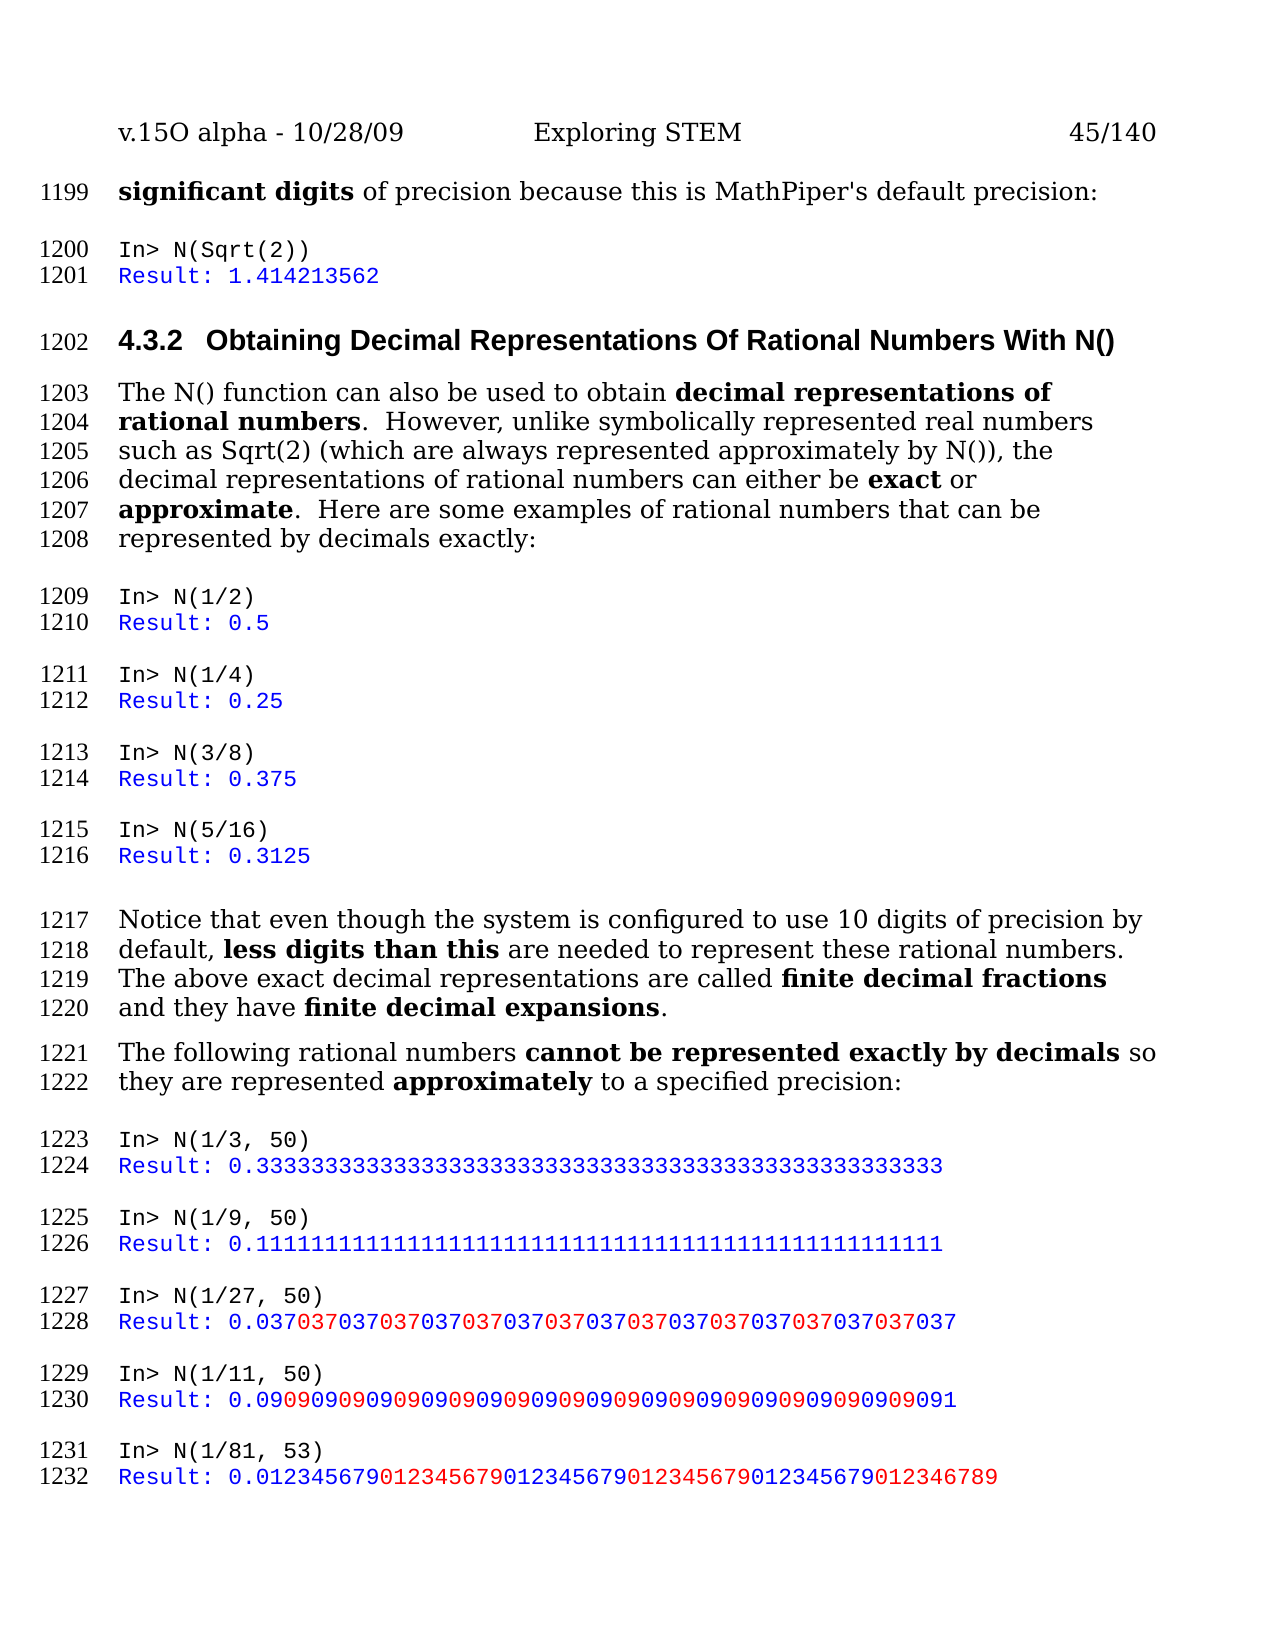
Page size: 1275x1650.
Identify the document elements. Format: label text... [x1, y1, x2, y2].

text The N() function can also be used to obtain decimal representations of rational numbers. However, unlike symbolically represented real numbers such as Sqrt(2) (which are always represented approximately by N()), the decimal representations of rational numbers can either be exact or approximate. Here are some examples of rational numbers that can be represented by decimals exactly: [118, 377, 1157, 553]
text In> N(5/16) [118, 819, 1157, 845]
text Result: 0.037037037037037037037037037037037037037037037037037 [118, 1310, 1157, 1336]
text Result: 0.090909090909090909090909090909090909090909090909091 [118, 1388, 1157, 1414]
text The following rational numbers cannot be represented exactly by decimals so they are represented approximately to a specified precision: [118, 1038, 1157, 1097]
text Result: 0.5 [118, 611, 1157, 637]
text In> N(1/81, 53) [118, 1440, 1157, 1466]
text Result: 1.414213562 [118, 264, 1157, 290]
text In> N(1/27, 50) [118, 1284, 1157, 1310]
text significant digits of precision because this is MathPiper's default precision: [118, 177, 1157, 206]
text In> N(Sqrt(2)) [118, 238, 1157, 264]
text In> N(1/11, 50) [118, 1362, 1157, 1388]
text Result: 0.33333333333333333333333333333333333333333333333333 [118, 1154, 1157, 1180]
subtitle Obtaining Decimal Representations Of Rational Numbers With N() [118, 323, 1157, 357]
text Result: 0.375 [118, 767, 1157, 793]
text In> N(3/8) [118, 741, 1157, 767]
text In> N(1/3, 50) [118, 1128, 1157, 1154]
text Notice that even though the system is configured to use 10 digits of precision by default, less digits than this are needed to represent these rational numbers. The above exact decimal representations are called finite decimal fractions and they have finite decimal expansions. [118, 906, 1157, 1023]
text Result: 0.3125 [118, 845, 1157, 871]
text In> N(1/4) [118, 663, 1157, 689]
text In> N(1/2) [118, 585, 1157, 611]
text Result: 0.25 [118, 689, 1157, 715]
text Result: 0.11111111111111111111111111111111111111111111111111 [118, 1232, 1157, 1258]
text In> N(1/9, 50) [118, 1206, 1157, 1232]
text Result: 0.012345679012345679012345679012345679012345679012346789 [118, 1466, 1157, 1492]
